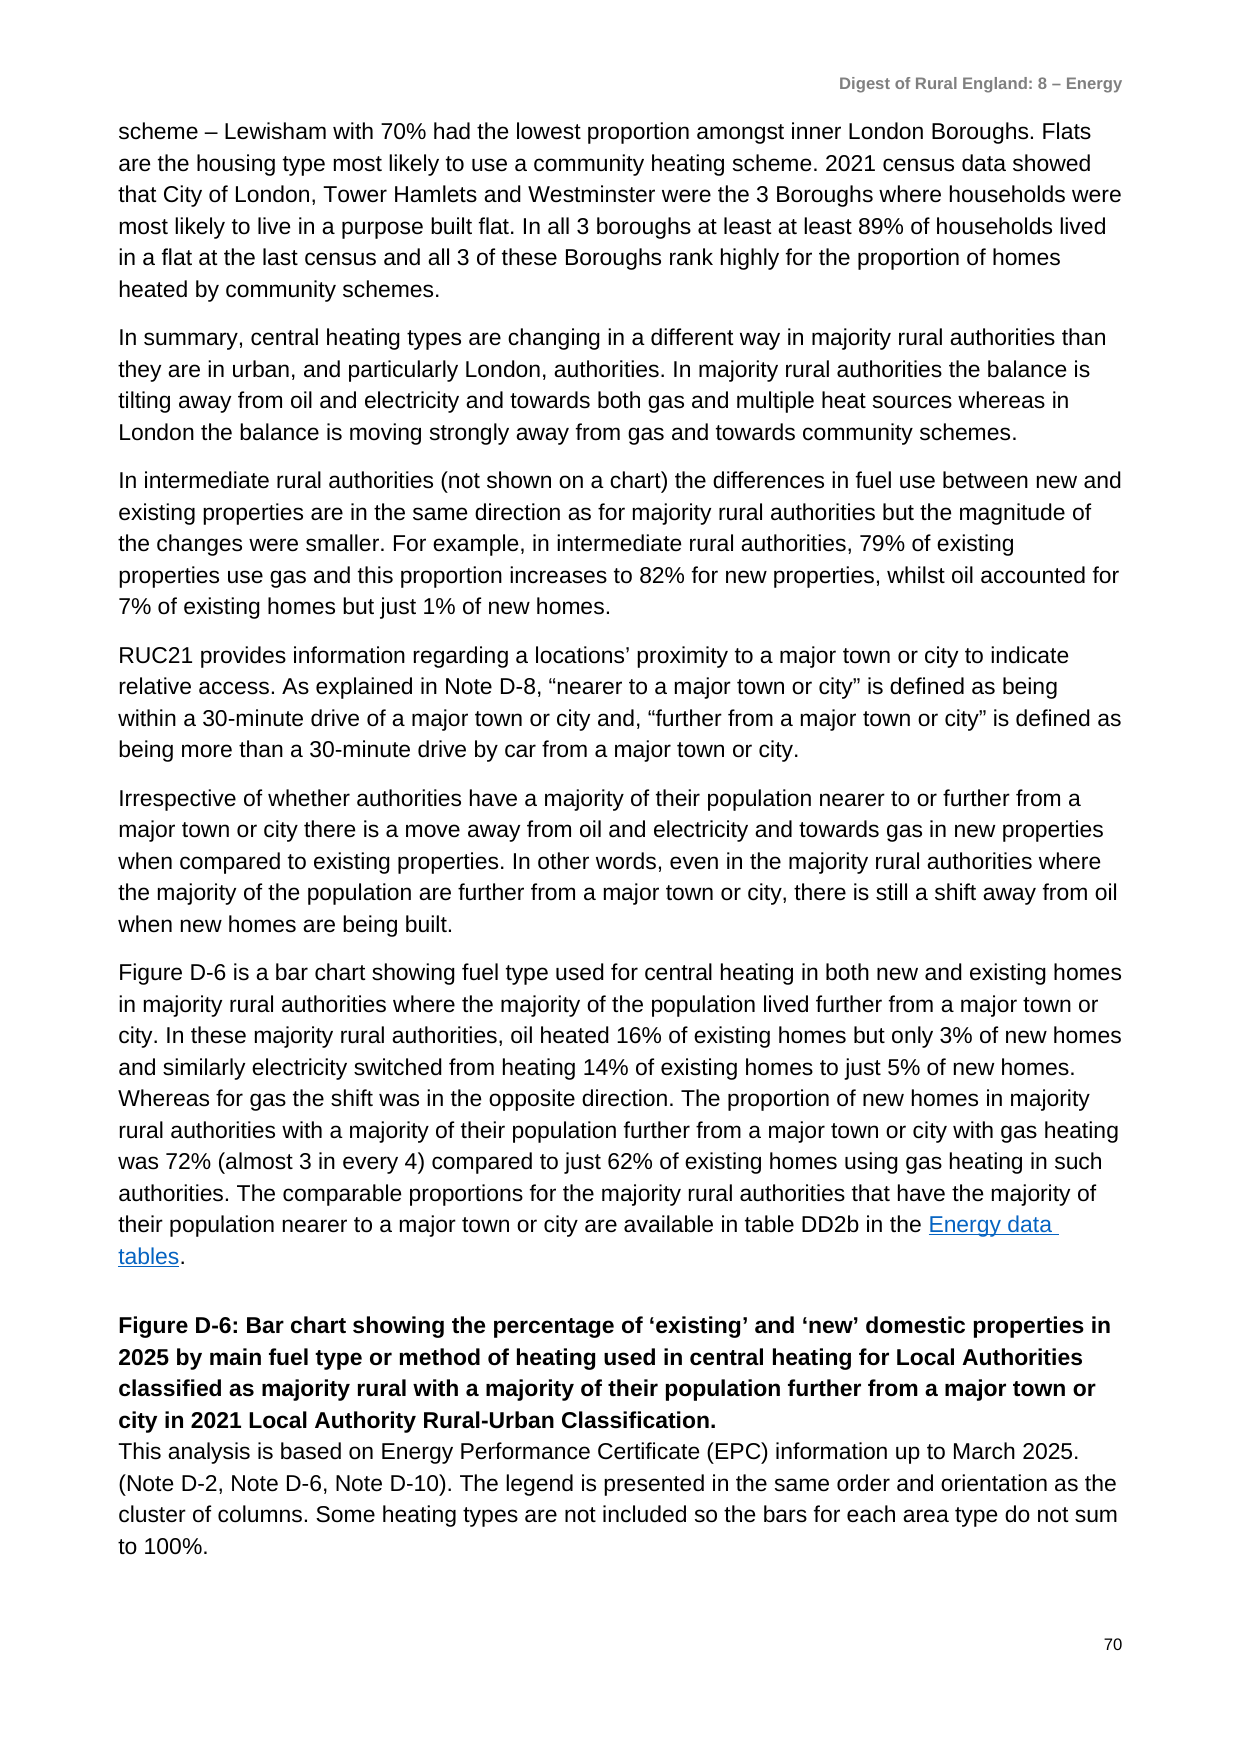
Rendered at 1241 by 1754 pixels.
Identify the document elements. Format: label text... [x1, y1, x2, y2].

text scheme – Lewisham with 70% had the lowest proportion amongst inner London Boroughs. Flats are the housing type most likely to use a community heating scheme. 2021 census data showed that City of London, Tower Hamlets and Westminster were the 3 Boroughs where households were most likely to live in a purpose built flat. In all 3 boroughs at least at least 89% of households lived in a flat at the last census and all 3 of these Boroughs rank highly for the proportion of homes heated by community schemes. [118, 118, 1122, 302]
text In intermediate rural authorities (not shown on a chart) the differences in fuel use between new and existing properties are in the same direction as for majority rural authorities but the magnitude of the changes were smaller. For example, in intermediate rural authorities, 79% of existing properties use gas and this proportion increases to 82% for new properties, whilst oil accounted for 7% of existing homes but just 1% of new homes. [118, 467, 1122, 620]
text RUC21 provides information regarding a locations’ proximity to a major town or city to indicate relative access. As explained in Note D-8, “nearer to a major town or city” is defined as being within a 30-minute drive of a major town or city and, “further from a major town or city” is defined as being more than a 30-minute drive by car from a major town or city. [118, 642, 1122, 763]
text In summary, central heating types are changing in a different way in majority rural authorities than they are in urban, and particularly London, authorities. In majority rural authorities the balance is tilting away from oil and electricity and towards both gas and multiple heat sources whereas in London the balance is moving strongly away from gas and towards community schemes. [118, 324, 1122, 445]
text Irrespective of whether authorities have a majority of their population nearer to or further from a major town or city there is a move away from oil and electricity and towards gas in new properties when compared to existing properties. In other words, even in the majority rural authorities where the majority of the population are further from a major town or city, there is still a shift away from oil when new homes are being built. [118, 784, 1122, 937]
text This analysis is based on Energy Performance Certificate (EPC) information up to March 2025. (Note D-2, Note D-6, Note D-10). The legend is presented in the same order and orientation as the cluster of columns. Some heating types are not included so the bars for each area type do not sum to 100%. [118, 1438, 1122, 1559]
text Figure D‑6 is a bar chart showing fuel type used for central heating in both new and existing homes in majority rural authorities where the majority of the population lived further from a major town or city. In these majority rural authorities, oil heated 16% of existing homes but only 3% of new homes and similarly electricity switched from heating 14% of existing homes to just 5% of new homes. Whereas for gas the shift was in the opposite direction. The proportion of new homes in majority rural authorities with a majority of their population further from a major town or city with gas heating was 72% (almost 3 in every 4) compared to just 62% of existing homes using gas heating in such authorities. The comparable proportions for the majority rural authorities that have the majority of their population nearer to a major town or city are available in table DD2b in the Energy data tables. [118, 959, 1122, 1269]
text Figure D‑6: Bar chart showing the percentage of ‘existing’ and ‘new’ domestic properties in 2025 by main fuel type or method of heating used in central heating for Local Authorities classified as majority rural with a majority of their population further from a major town or city in 2021 Local Authority Rural-Urban Classification. [118, 1312, 1122, 1433]
